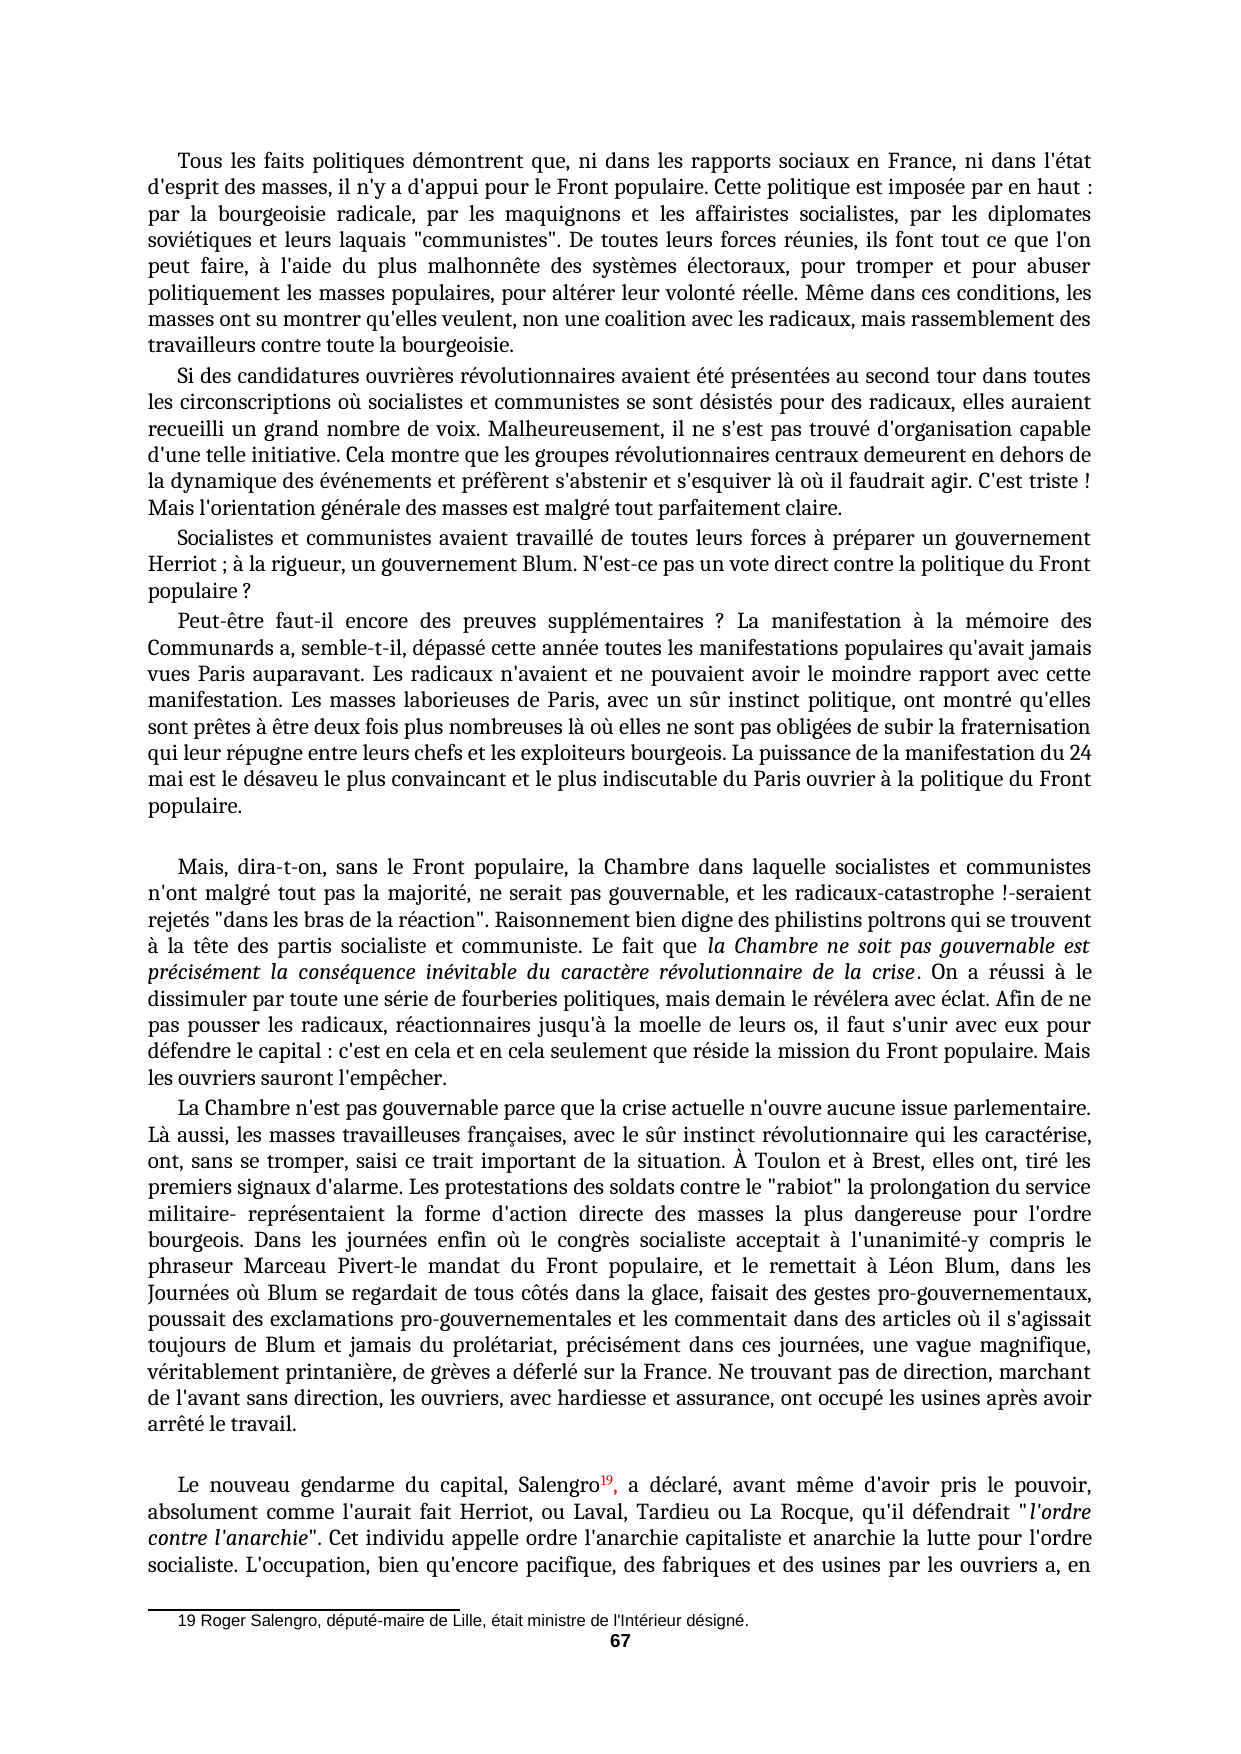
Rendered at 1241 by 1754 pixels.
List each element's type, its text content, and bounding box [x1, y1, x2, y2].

text Si des candidatures ouvrières révolutionnaires avaient été présentées au second tour dans toutes les circonscriptions où socialistes et communistes se sont désistés pour des radicaux, elles auraient recueilli un grand nombre de voix. Malheureusement, il ne s'est pas trouvé d'organisation capable d'une telle initiative. Cela montre que les groupes révolutionnaires centraux demeurent en dehors de la dynamique des événements et préfèrent s'abstenir et s'esquiver là où il faudrait agir. C'est triste ! Mais l'orientation générale des masses est malgré tout parfaitement claire. [148, 363, 1093, 521]
text Tous les faits politiques démontrent que, ni dans les rapports sociaux en France, ni dans l'état d'esprit des masses, il n'y a d'appui pour le Front populaire. Cette politique est imposée par en haut : par la bourgeoisie radicale, par les maquignons et les affairistes socialistes, par les diplomates soviétiques et leurs laquais "communistes". De toutes leurs forces réunies, ils font tout ce que l'on peut faire, à l'aide du plus malhonnête des systèmes électoraux, pour tromper et pour abuser politiquement les masses populaires, pour altérer leur volonté réelle. Même dans ces conditions, les masses ont su montrer qu'elles veulent, non une coalition avec les radicaux, mais rassemblement des travailleurs contre toute la bourgeoisie. [148, 148, 1093, 358]
text Le nouveau gendarme du capital, Salengro, a déclaré, avant même d'avoir pris le pouvoir, absolument comme l'aurait fait Herriot, ou Laval, Tardieu ou La Rocque, qu'il défendrait "l'ordre contre l'anarchie". Cet individu appelle ordre l'anarchie capitaliste et anarchie la lutte pour l'ordre socialiste. L'occupation, bien qu'encore pacifique, des fabriques et des usines par les ouvriers a, en [148, 1472, 1093, 1578]
text La Chambre n'est pas gouvernable parce que la crise actuelle n'ouvre aucune issue parlementaire. Là aussi, les masses travailleuses françaises, avec le sûr instinct révolutionnaire qui les caractérise, ont, sans se tromper, saisi ce trait important de la situation. À Toulon et à Brest, elles ont, tiré les premiers signaux d'alarme. Les protestations des soldats contre le "rabiot" la prolongation du service militaire- représentaient la forme d'action directe des masses la plus dangereuse pour l'ordre bourgeois. Dans les journées enfin où le congrès socialiste acceptait à l'unanimité-y compris le phraseur Marceau Pivert-le mandat du Front populaire, et le remettait à Léon Blum, dans les Journées où Blum se regardait de tous côtés dans la glace, faisait des gestes pro-gouvernementaux, poussait des exclamations pro-gouvernementales et les commentait dans des articles où il s'agissait toujours de Blum et jamais du prolétariat, précisément dans ces journées, une vague magnifique, véritablement printanière, de grèves a déferlé sur la France. Ne trouvant pas de direction, marchant de l'avant sans direction, les ouvriers, avec hardiesse et assurance, ont occupé les usines après avoir arrêté le travail. [148, 1095, 1093, 1438]
text Mais, dira-t-on, sans le Front populaire, la Chambre dans laquelle socialistes et communistes n'ont malgré tout pas la majorité, ne serait pas gouvernable, et les radicaux-catastrophe !-seraient rejetés "dans les bras de la réaction". Raisonnement bien digne des philistins poltrons qui se trouvent à la tête des partis socialiste et communiste. Le fait que la Chambre ne soit pas gouvernable est précisément la conséquence inévitable du caractère révolutionnaire de la crise. On a réussi à le dissimuler par toute une série de fourberies politiques, mais demain le révélera avec éclat. Afin de ne pas pousser les radicaux, réactionnaires jusqu'à la moelle de leurs os, il faut s'unir avec eux pour défendre le capital : c'est en cela et en cela seulement que réside la mission du Front populaire. Mais les ouvriers sauront l'empêcher. [148, 854, 1093, 1091]
text Roger Salengro, député-maire de Lille, était ministre de l'Intérieur désigné. [148, 1610, 1093, 1629]
text Peut-être faut-il encore des preuves supplémentaires ? La manifestation à la mémoire des Communards a, semble-t-il, dépassé cette année toutes les manifestations populaires qu'avait jamais vues Paris auparavant. Les radicaux n'avaient et ne pouvaient avoir le moindre rapport avec cette manifestation. Les masses laborieuses de Paris, avec un sûr instinct politique, ont montré qu'elles sont prêtes à être deux fois plus nombreuses là où elles ne sont pas obligées de subir la fraternisation qui leur répugne entre leurs chefs et les exploiteurs bourgeois. La puissance de la manifestation du 24 mai est le désaveu le plus convaincant et le plus indiscutable du Paris ouvrier à la politique du Front populaire. [148, 608, 1093, 819]
text Socialistes et communistes avaient travaillé de toutes leurs forces à préparer un gouvernement Herriot ; à la rigueur, un gouvernement Blum. N'est-ce pas un vote direct contre la politique du Front populaire ? [148, 525, 1093, 604]
